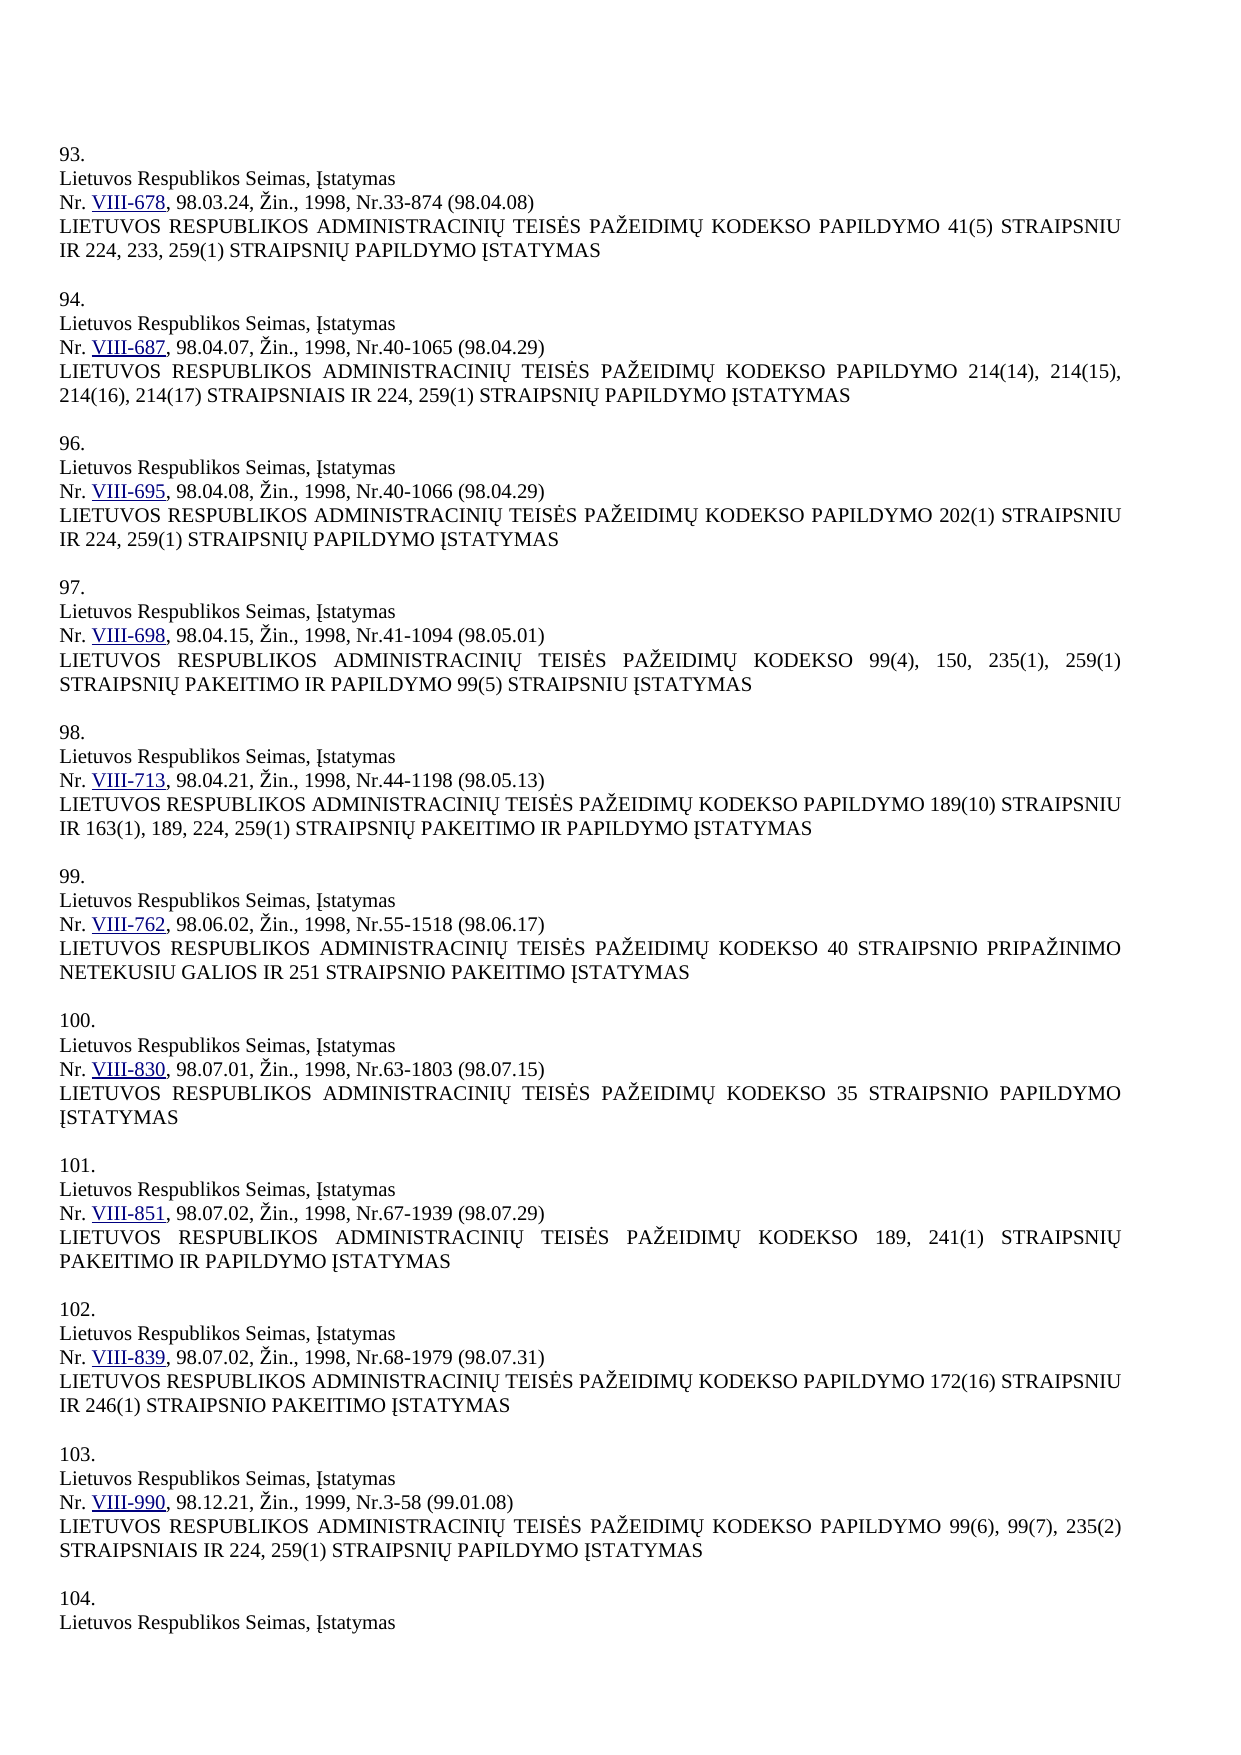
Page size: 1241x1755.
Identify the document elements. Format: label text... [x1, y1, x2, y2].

text LIETUVOS RESPUBLIKOS ADMINISTRACINIŲ TEISĖS PAŽEIDIMŲ KODEKSO PAPILDYMO 202(1) STRAIPSNIU IR 224, 259(1) STRAIPSNIŲ PAPILDYMO ĮSTATYMAS [59, 503, 1122, 551]
text Lietuvos Respublikos Seimas, Įstatymas [59, 744, 1122, 768]
text 100. [59, 1008, 1122, 1032]
text LIETUVOS RESPUBLIKOS ADMINISTRACINIŲ TEISĖS PAŽEIDIMŲ KODEKSO PAPILDYMO 41(5) STRAIPSNIU IR 224, 233, 259(1) STRAIPSNIŲ PAPILDYMO ĮSTATYMAS [59, 214, 1122, 262]
text Lietuvos Respublikos Seimas, Įstatymas [59, 455, 1122, 479]
text Nr. VIII-839, 98.07.02, Žin., 1998, Nr.68-1979 (98.07.31) [59, 1345, 1122, 1369]
text Lietuvos Respublikos Seimas, Įstatymas [59, 166, 1122, 190]
text LIETUVOS RESPUBLIKOS ADMINISTRACINIŲ TEISĖS PAŽEIDIMŲ KODEKSO PAPILDYMO 172(16) STRAIPSNIU IR 246(1) STRAIPSNIO PAKEITIMO ĮSTATYMAS [59, 1369, 1122, 1417]
text 102. [59, 1297, 1122, 1321]
text LIETUVOS RESPUBLIKOS ADMINISTRACINIŲ TEISĖS PAŽEIDIMŲ KODEKSO PAPILDYMO 189(10) STRAIPSNIU IR 163(1), 189, 224, 259(1) STRAIPSNIŲ PAKEITIMO IR PAPILDYMO ĮSTATYMAS [59, 792, 1122, 840]
text Nr. VIII-762, 98.06.02, Žin., 1998, Nr.55-1518 (98.06.17) [59, 912, 1122, 936]
text 96. [59, 431, 1122, 455]
text Nr. VIII-713, 98.04.21, Žin., 1998, Nr.44-1198 (98.05.13) [59, 768, 1122, 792]
text Nr. VIII-851, 98.07.02, Žin., 1998, Nr.67-1939 (98.07.29) [59, 1201, 1122, 1225]
text LIETUVOS RESPUBLIKOS ADMINISTRACINIŲ TEISĖS PAŽEIDIMŲ KODEKSO 35 STRAIPSNIO PAPILDYMO ĮSTATYMAS [59, 1081, 1122, 1129]
text LIETUVOS RESPUBLIKOS ADMINISTRACINIŲ TEISĖS PAŽEIDIMŲ KODEKSO 99(4), 150, 235(1), 259(1) STRAIPSNIŲ PAKEITIMO IR PAPILDYMO 99(5) STRAIPSNIU ĮSTATYMAS [59, 647, 1122, 696]
text Nr. VIII-687, 98.04.07, Žin., 1998, Nr.40-1065 (98.04.29) [59, 335, 1122, 359]
text Lietuvos Respublikos Seimas, Įstatymas [59, 1610, 1122, 1634]
text Lietuvos Respublikos Seimas, Įstatymas [59, 888, 1122, 912]
text LIETUVOS RESPUBLIKOS ADMINISTRACINIŲ TEISĖS PAŽEIDIMŲ KODEKSO PAPILDYMO 214(14), 214(15), 214(16), 214(17) STRAIPSNIAIS IR 224, 259(1) STRAIPSNIŲ PAPILDYMO ĮSTATYMAS [59, 359, 1122, 407]
text 98. [59, 720, 1122, 744]
text 94. [59, 287, 1122, 311]
text Lietuvos Respublikos Seimas, Įstatymas [59, 1177, 1122, 1201]
text Nr. VIII-678, 98.03.24, Žin., 1998, Nr.33-874 (98.04.08) [59, 190, 1122, 214]
text Nr. VIII-990, 98.12.21, Žin., 1999, Nr.3-58 (99.01.08) [59, 1490, 1122, 1514]
text 97. [59, 575, 1122, 599]
text Lietuvos Respublikos Seimas, Įstatymas [59, 1321, 1122, 1345]
text Nr. VIII-830, 98.07.01, Žin., 1998, Nr.63-1803 (98.07.15) [59, 1057, 1122, 1081]
text LIETUVOS RESPUBLIKOS ADMINISTRACINIŲ TEISĖS PAŽEIDIMŲ KODEKSO 40 STRAIPSNIO PRIPAŽINIMO NETEKUSIU GALIOS IR 251 STRAIPSNIO PAKEITIMO ĮSTATYMAS [59, 936, 1122, 984]
text 99. [59, 864, 1122, 888]
text LIETUVOS RESPUBLIKOS ADMINISTRACINIŲ TEISĖS PAŽEIDIMŲ KODEKSO 189, 241(1) STRAIPSNIŲ PAKEITIMO IR PAPILDYMO ĮSTATYMAS [59, 1225, 1122, 1273]
text 104. [59, 1586, 1122, 1610]
text 101. [59, 1153, 1122, 1177]
text 103. [59, 1442, 1122, 1466]
text Lietuvos Respublikos Seimas, Įstatymas [59, 311, 1122, 335]
text Lietuvos Respublikos Seimas, Įstatymas [59, 1032, 1122, 1057]
text Nr. VIII-698, 98.04.15, Žin., 1998, Nr.41-1094 (98.05.01) [59, 623, 1122, 647]
text LIETUVOS RESPUBLIKOS ADMINISTRACINIŲ TEISĖS PAŽEIDIMŲ KODEKSO PAPILDYMO 99(6), 99(7), 235(2) STRAIPSNIAIS IR 224, 259(1) STRAIPSNIŲ PAPILDYMO ĮSTATYMAS [59, 1514, 1122, 1562]
text 93. [59, 142, 1122, 166]
text Lietuvos Respublikos Seimas, Įstatymas [59, 599, 1122, 623]
text Lietuvos Respublikos Seimas, Įstatymas [59, 1466, 1122, 1490]
text Nr. VIII-695, 98.04.08, Žin., 1998, Nr.40-1066 (98.04.29) [59, 479, 1122, 503]
